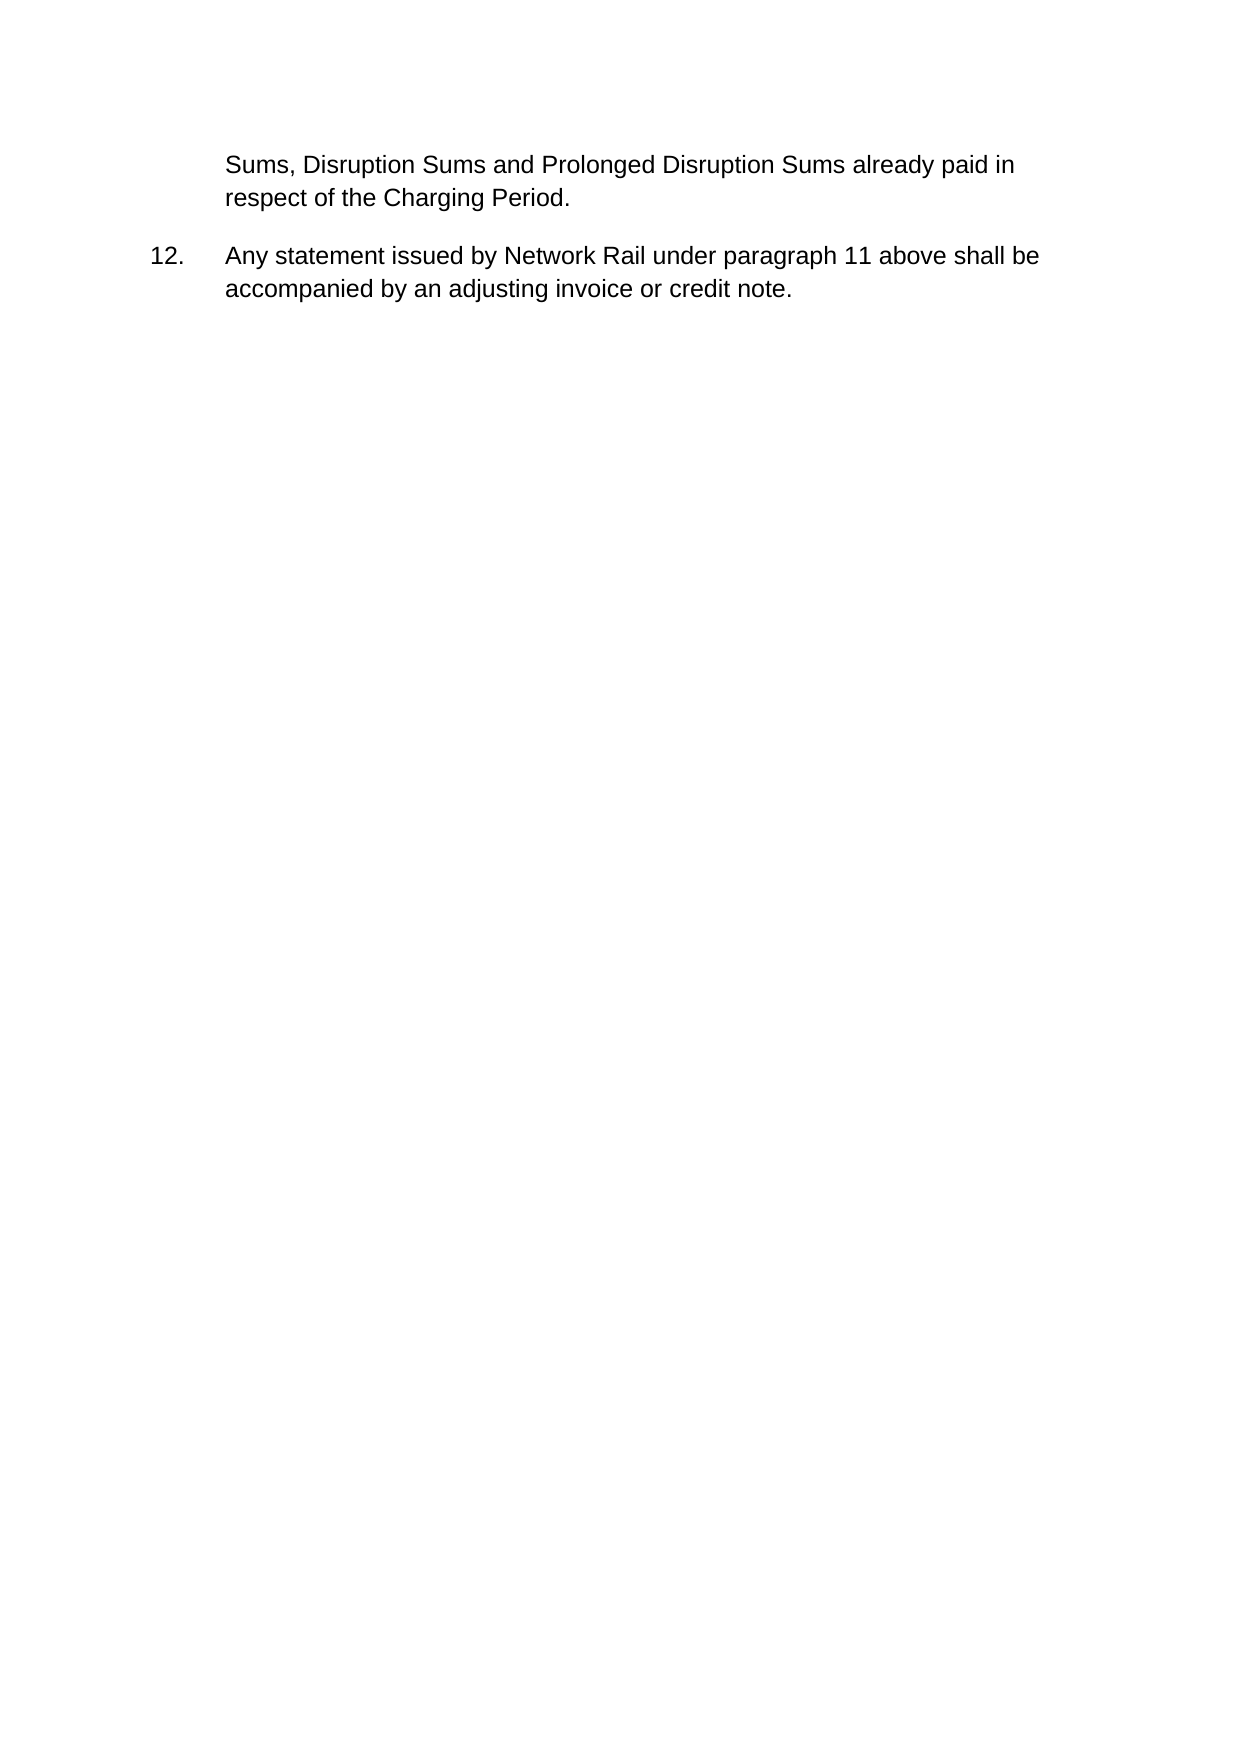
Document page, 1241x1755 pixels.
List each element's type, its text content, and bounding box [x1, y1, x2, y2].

list Sums, Disruption Sums and Prolonged Disruption Sums already paid in respect of the Charging Period. [150, 150, 1090, 212]
list Any statement issued by Network Rail under paragraph 11 above shall be accompanied by an adjusting invoice or credit note. [150, 241, 1090, 1591]
